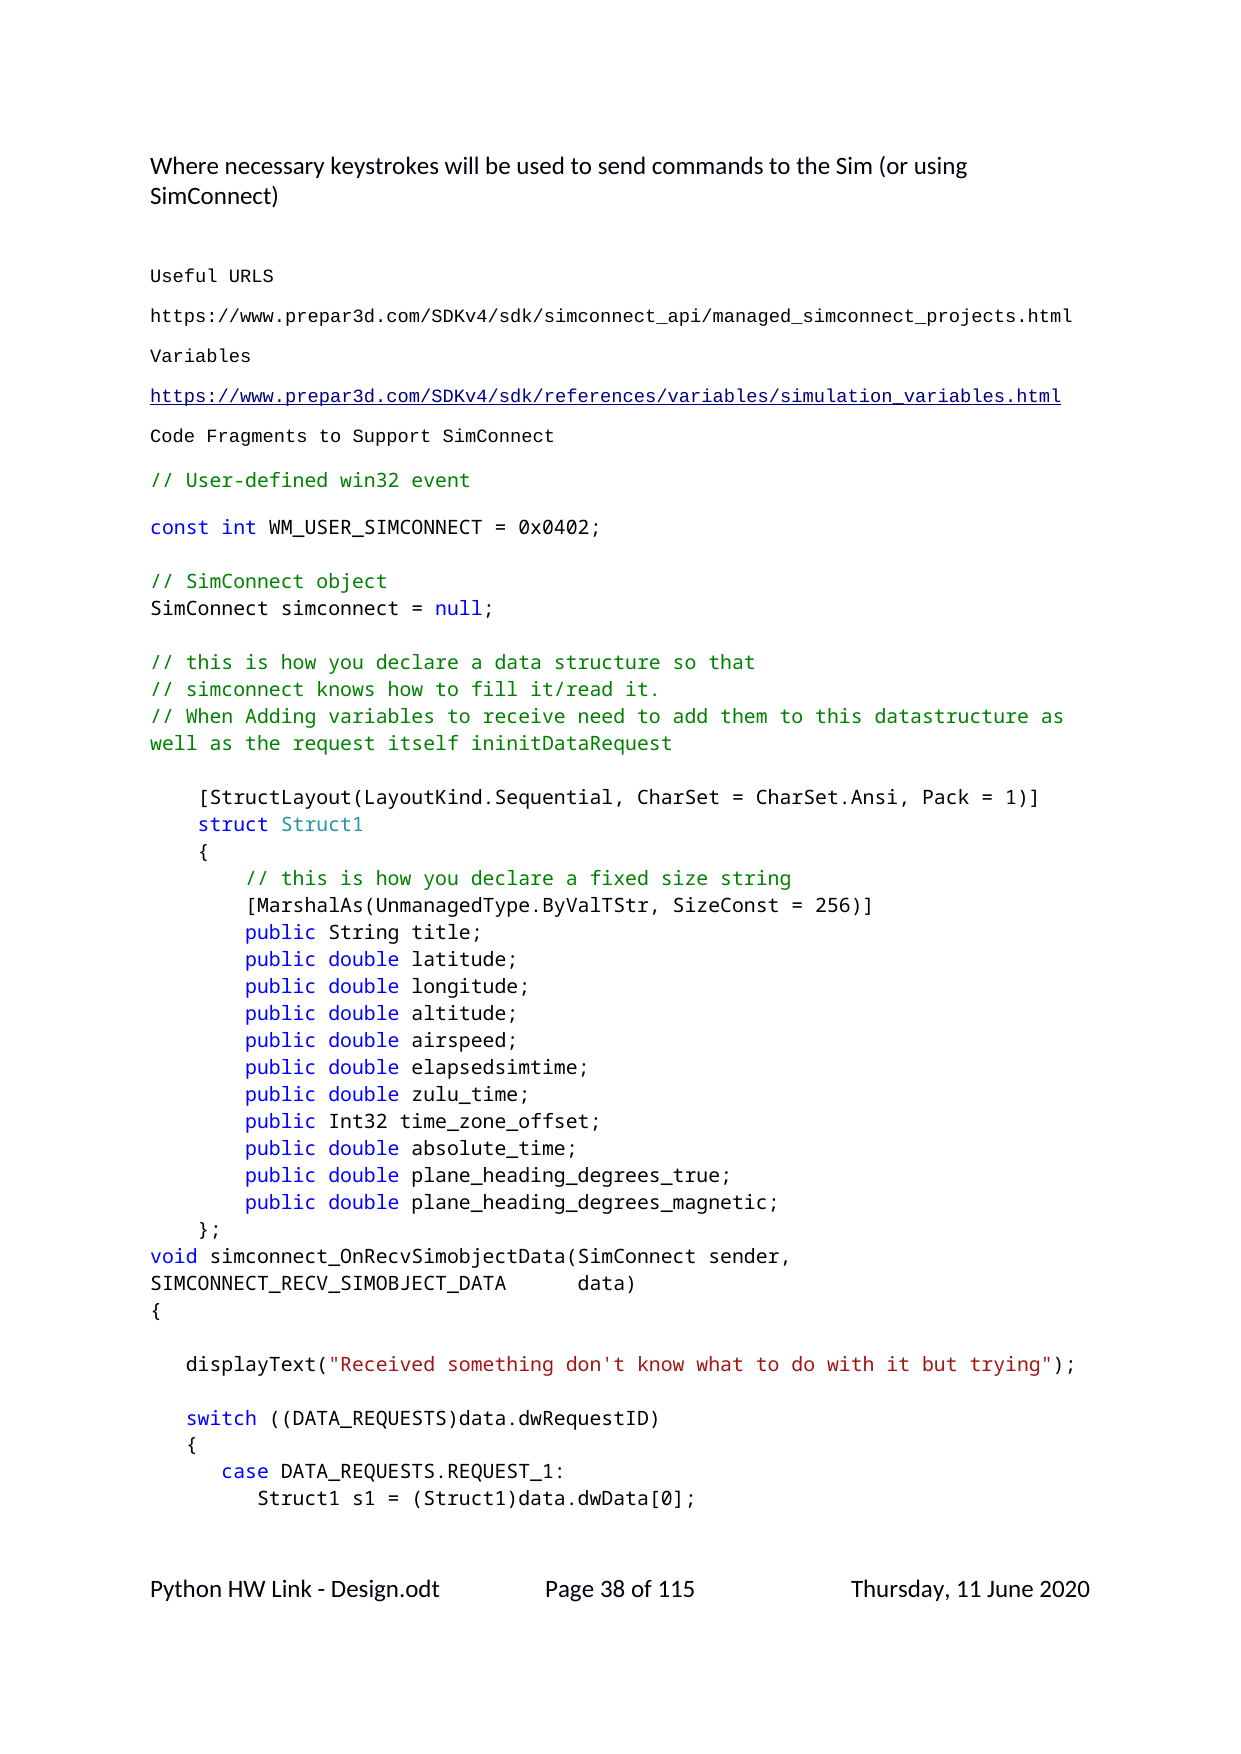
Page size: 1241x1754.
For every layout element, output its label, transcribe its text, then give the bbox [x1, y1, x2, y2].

text public double longitude; [150, 972, 1090, 999]
text { [150, 1296, 1090, 1323]
text Struct1 s1 = (Struct1)data.dwData[0]; [150, 1485, 1090, 1512]
text [MarshalAs(UnmanagedType.ByValTStr, SizeConst = 256)] [150, 891, 1090, 918]
text switch ((DATA_REQUESTS)data.dwRequestID) [150, 1404, 1090, 1431]
text public double latitude; [150, 945, 1090, 972]
text // this is how you declare a data structure so that [150, 648, 1090, 675]
text const int WM_USER_SIMCONNECT = 0x0402; [150, 513, 1090, 540]
text // User-defined win32 event [150, 467, 1090, 493]
text // SimConnect object [150, 567, 1090, 594]
text { [150, 837, 1090, 864]
text public double altitude; [150, 999, 1090, 1026]
text SimConnect simconnect = null; [150, 594, 1090, 621]
text public double elapsedsimtime; [150, 1053, 1090, 1080]
text // When Adding variables to receive need to add them to this datastructure as well as the request itself ininitDataRequest [150, 702, 1090, 756]
text case DATA_REQUESTS.REQUEST_1: [150, 1458, 1090, 1485]
text https://www.prepar3d.com/SDKv4/sdk/simconnect_api/managed_simconnect_projects.html [150, 307, 1090, 328]
text public double absolute_time; [150, 1134, 1090, 1161]
text public double airspeed; [150, 1026, 1090, 1053]
text Code Fragments to Support SimConnect [150, 427, 1090, 448]
text public double plane_heading_degrees_magnetic; [150, 1188, 1090, 1215]
text { [150, 1431, 1090, 1458]
text displayText("Received something don't know what to do with it but trying"); [150, 1350, 1090, 1377]
text // simconnect knows how to fill it/read it. [150, 675, 1090, 702]
text public String title; [150, 918, 1090, 945]
text // this is how you declare a fixed size string [150, 864, 1090, 891]
text https://www.prepar3d.com/SDKv4/sdk/references/variables/simulation_variables.html [150, 387, 1090, 408]
text public Int32 time_zone_offset; [150, 1107, 1090, 1134]
text Useful URLS [150, 267, 1090, 288]
text }; [150, 1215, 1090, 1242]
text public double zulu_time; [150, 1080, 1090, 1107]
text void simconnect_OnRecvSimobjectData(SimConnect sender, SIMCONNECT_RECV_SIMOBJECT_DATA data) [150, 1242, 1090, 1296]
text struct Struct1 [150, 810, 1090, 837]
text Where necessary keystrokes will be used to send commands to the Sim (or using SimConnect) [150, 150, 1090, 211]
text Variables [150, 347, 1090, 368]
text public double plane_heading_degrees_true; [150, 1161, 1090, 1188]
text [StructLayout(LayoutKind.Sequential, CharSet = CharSet.Ansi, Pack = 1)] [150, 783, 1090, 810]
